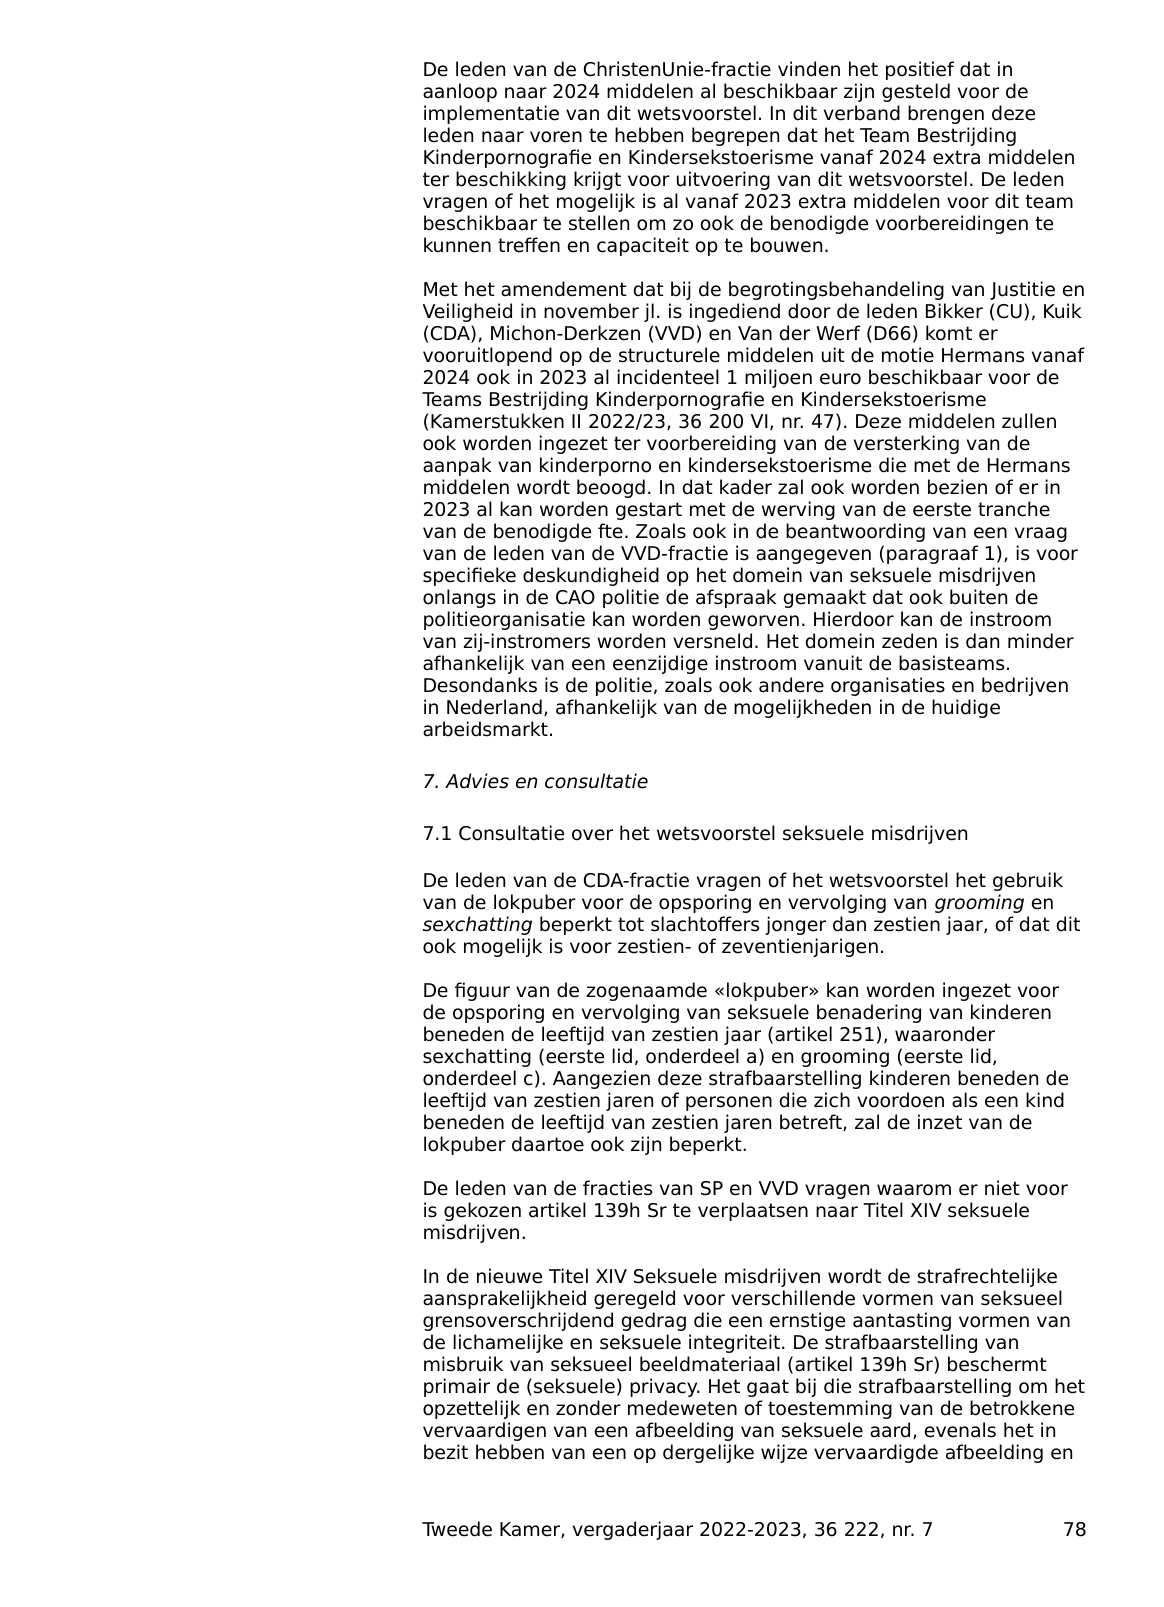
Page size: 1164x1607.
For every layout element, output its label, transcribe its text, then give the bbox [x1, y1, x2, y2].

text De leden van de ChristenUnie-fractie vinden het positief dat in aanloop naar 2024 middelen al beschikbaar zijn gesteld voor de implementatie van dit wetsvoorstel. In dit verband brengen deze leden naar voren te hebben begrepen dat het Team Bestrijding Kinderpornografie en Kindersekstoerisme vanaf 2024 extra middelen ter beschikking krijgt voor uitvoering van dit wetsvoorstel. De leden vragen of het mogelijk is al vanaf 2023 extra middelen voor dit team beschikbaar te stellen om zo ook de benodigde voorbereidingen te kunnen treffen en capaciteit op te bouwen. [422, 59, 1087, 257]
subtitle 7. Advies en consultatie [422, 771, 1087, 793]
text De leden van de CDA-fractie vragen of het wetsvoorstel het gebruik van de lokpuber voor de opsporing en vervolging van grooming en sexchatting beperkt tot slachtoffers jonger dan zestien jaar, of dat dit ook mogelijk is voor zestien- of zeventienjarigen. [422, 869, 1087, 957]
text De leden van de fracties van SP en VVD vragen waarom er niet voor is gekozen artikel 139h Sr te verplaatsen naar Titel XIV seksuele misdrijven. [422, 1178, 1087, 1244]
text De figuur van de zogenaamde «lokpuber» kan worden ingezet voor de opsporing en vervolging van seksuele benadering van kinderen beneden de leeftijd van zestien jaar (artikel 251), waaronder sexchatting (eerste lid, onderdeel a) en grooming (eerste lid, onderdeel c). Aangezien deze strafbaarstelling kinderen beneden de leeftijd van zestien jaren of personen die zich voordoen als een kind beneden de leeftijd van zestien jaren betreft, zal de inzet van de lokpuber daartoe ook zijn beperkt. [422, 980, 1087, 1156]
text In de nieuwe Titel XIV Seksuele misdrijven wordt de strafrechtelijke aansprakelijkheid geregeld voor verschillende vormen van seksueel grensoverschrijdend gedrag die een ernstige aantasting vormen van de lichamelijke en seksuele integriteit. De strafbaarstelling van misbruik van seksueel beeldmateriaal (artikel 139h Sr) beschermt primair de (seksuele) privacy. Het gaat bij die strafbaarstelling om het opzettelijk en zonder medeweten of toestemming van de betrokkene vervaardigen van een afbeelding van seksuele aard, evenals het in bezit hebben van een op dergelijke wijze vervaardigde afbeelding en [422, 1266, 1087, 1464]
text Met het amendement dat bij de begrotingsbehandeling van Justitie en Veiligheid in november jl. is ingediend door de leden Bikker (CU), Kuik (CDA), Michon-Derkzen (VVD) en Van der Werf (D66) komt er vooruitlopend op de structurele middelen uit de motie Hermans vanaf 2024 ook in 2023 al incidenteel 1 miljoen euro beschikbaar voor de Teams Bestrijding Kinderpornografie en Kindersekstoerisme (Kamerstukken II 2022/23, 36 200 VI, nr. 47). Deze middelen zullen ook worden ingezet ter voorbereiding van de versterking van de aanpak van kinderporno en kindersekstoerisme die met de Hermans middelen wordt beoogd. In dat kader zal ook worden bezien of er in 2023 al kan worden gestart met de werving van de eerste tranche van de benodigde fte. Zoals ook in de beantwoording van een vraag van de leden van de VVD-fractie is aangegeven (paragraaf 1), is voor specifieke deskundigheid op het domein van seksuele misdrijven onlangs in de CAO politie de afspraak gemaakt dat ook buiten de politieorganisatie kan worden geworven. Hierdoor kan de instroom van zij-instromers worden versneld. Het domein zeden is dan minder afhankelijk van een eenzijdige instroom vanuit de basisteams. Desondanks is de politie, zoals ook andere organisaties en bedrijven in Nederland, afhankelijk van de mogelijkheden in de huidige arbeidsmarkt. [422, 279, 1087, 741]
subtitle 7.1 Consultatie over het wetsvoorstel seksuele misdrijven [422, 823, 1087, 844]
